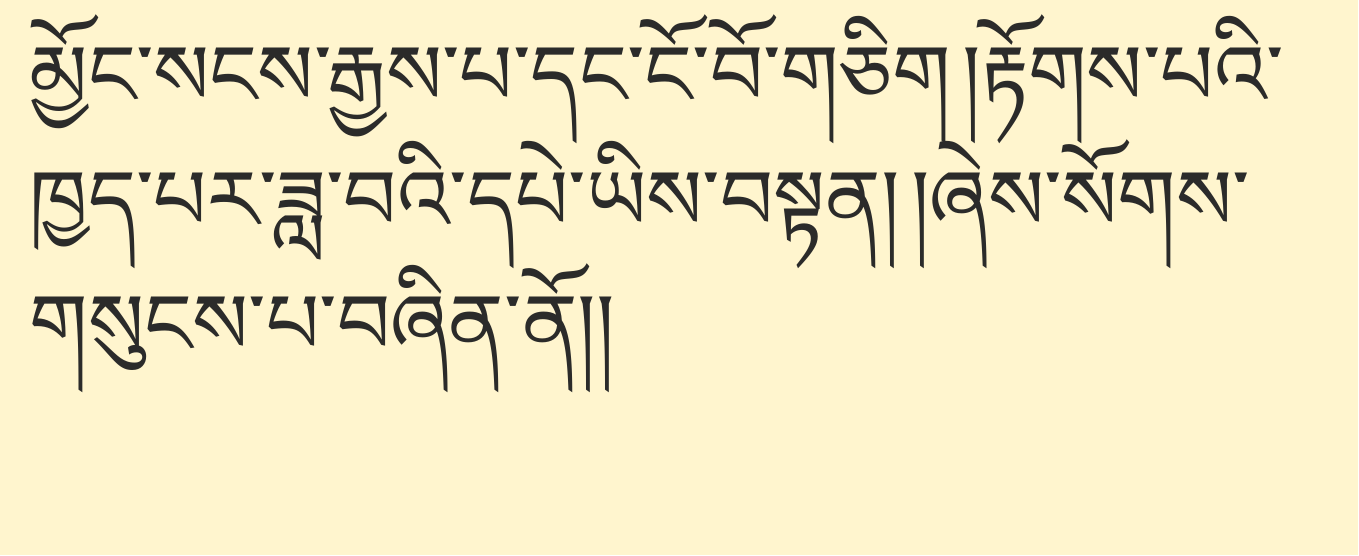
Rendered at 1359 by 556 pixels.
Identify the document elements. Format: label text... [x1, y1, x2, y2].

text མྱོང་སངས་རྒྱས་པ་དང་ངོ་བོ་གཅིག །རྟོགས་པའི་ཁྱད་པར་ཟླ་བའི་དཔེ་ཡིས་བསྟན། །ཞེས་སོགས་གསུངས་པ་བཞིན་ནོ།། [29, 29, 1346, 388]
